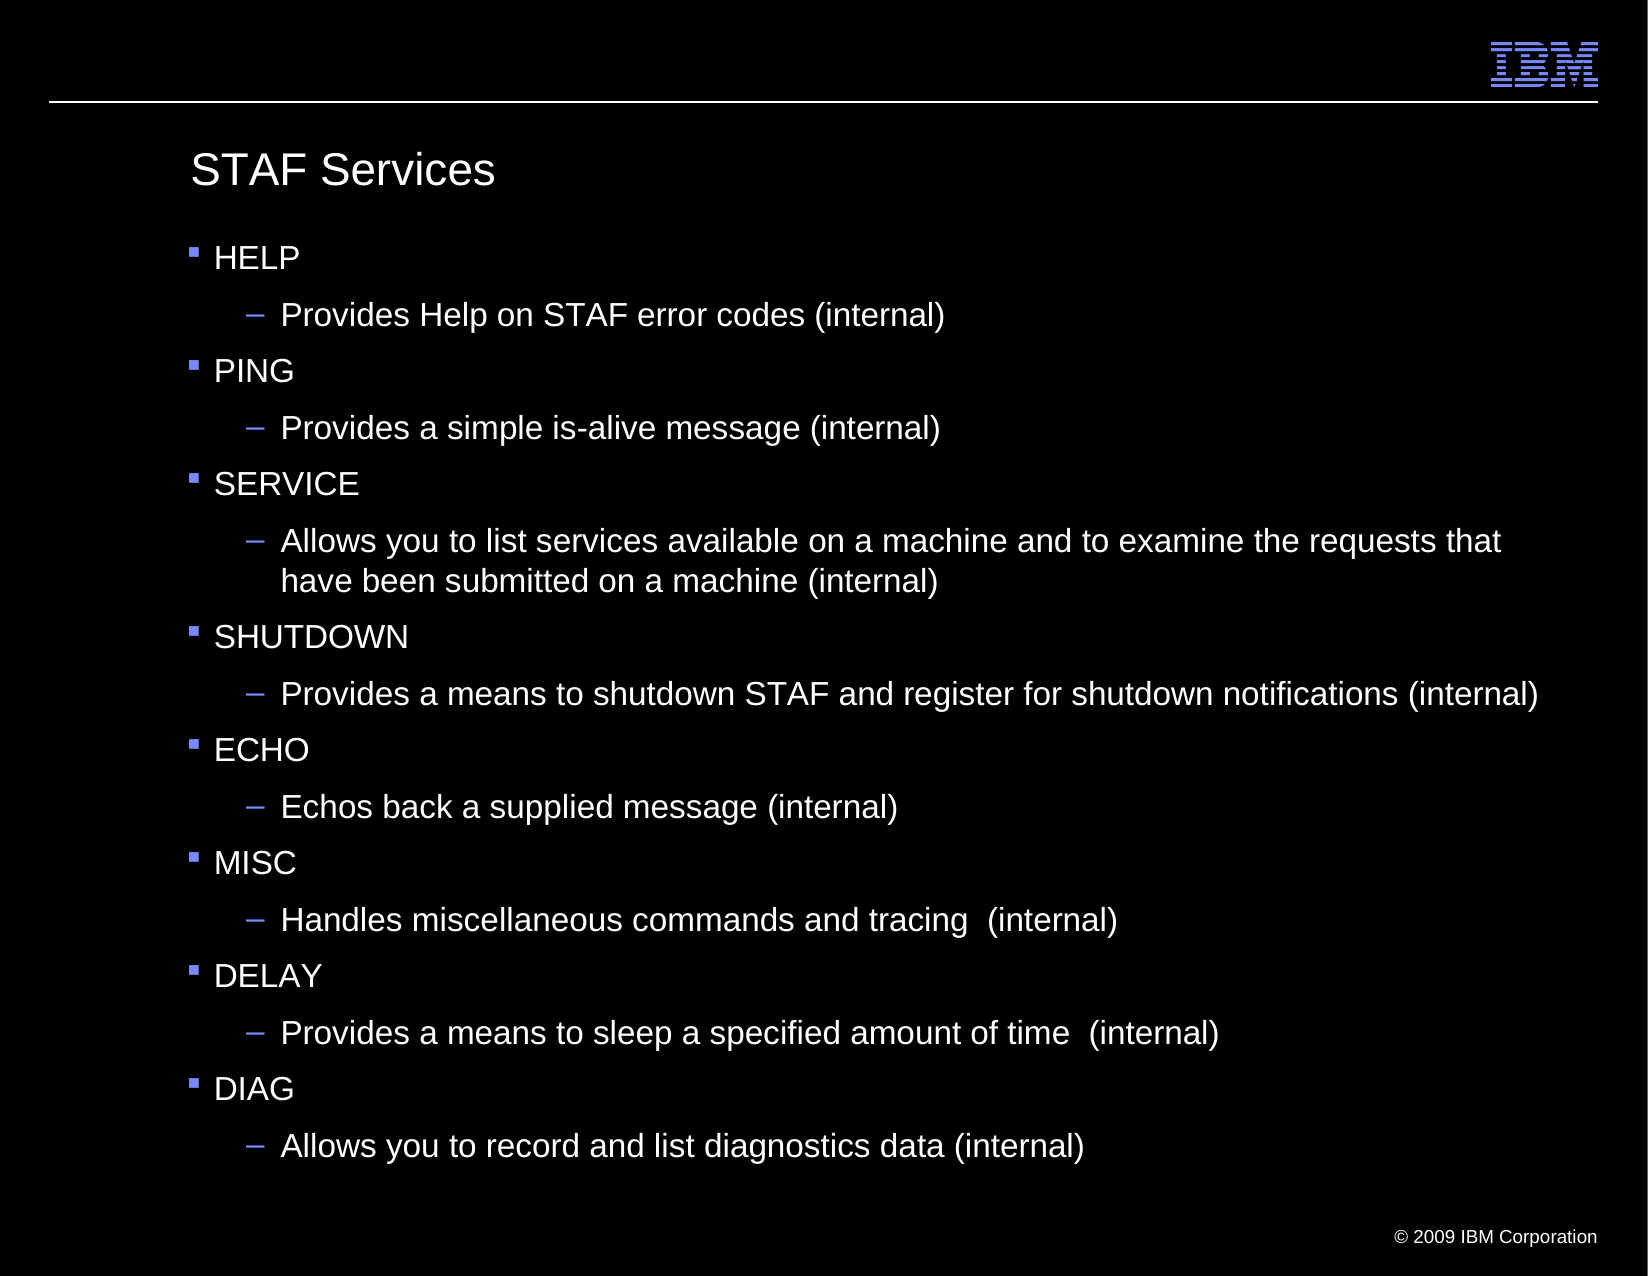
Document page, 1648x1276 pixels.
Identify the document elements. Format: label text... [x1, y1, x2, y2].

picture [1491, 42, 1598, 87]
title STAF Services [173, 137, 1648, 231]
text_box HELP Provides Help on STAF error codes (internal) PING Provides a simple is-alive message (internal) SERVICE Allows you to list services available on a machine and to examine the requests that have been submitted on a machine (internal) SHUTDOWN Provides a means to shutdown STAF and register for shutdown notifications (internal) ECHO Echos back a supplied message (internal) MISC Handles miscellaneous commands and tracing (internal) DELAY Provides a means to sleep a specified amount of time (internal) DIAG Allows you to record and list diagnostics data (internal) [186, 236, 1570, 1216]
